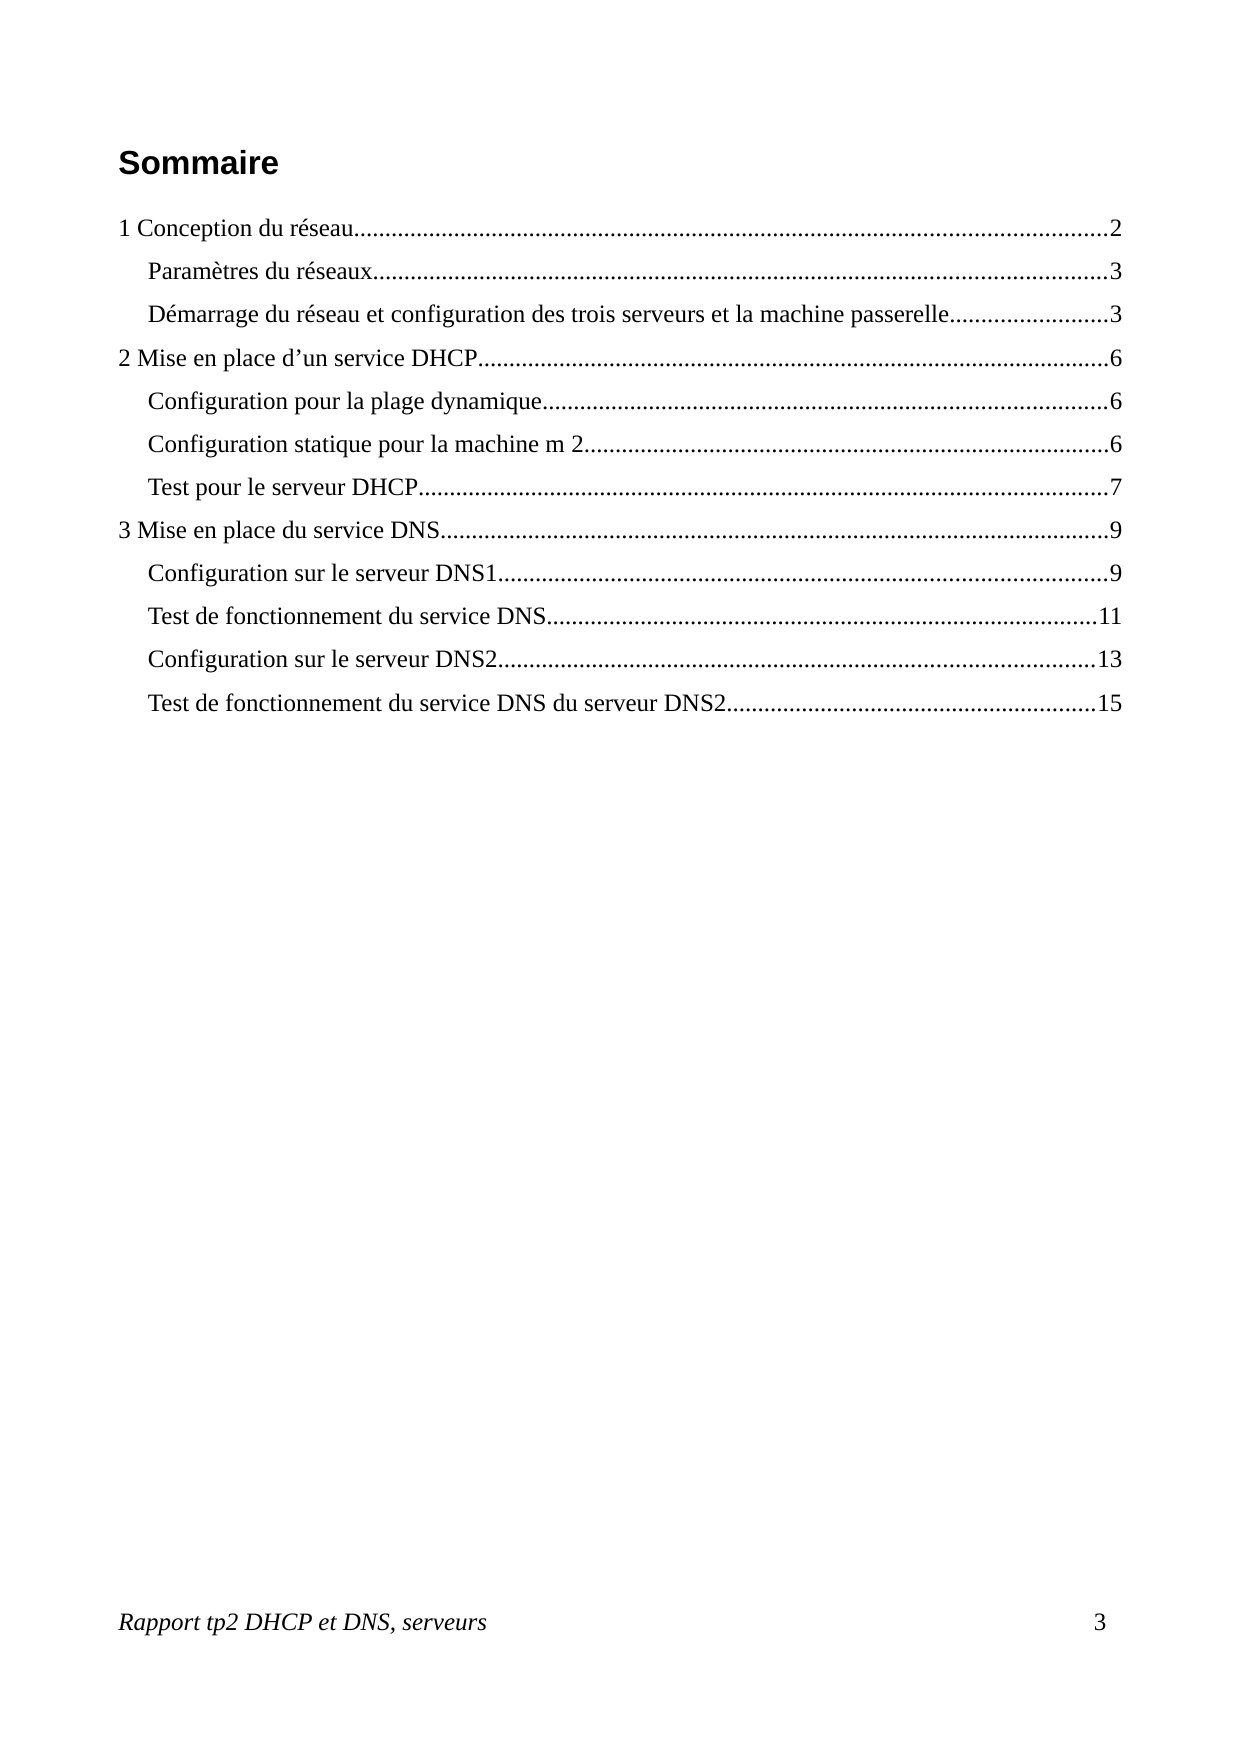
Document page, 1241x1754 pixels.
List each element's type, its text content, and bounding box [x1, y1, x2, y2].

text Paramètres du réseaux 3 [148, 256, 1122, 285]
text Configuration statique pour la machine m 2 6 [148, 429, 1122, 458]
subtitle Sommaire [118, 143, 1122, 182]
text 2 Mise en place d’un service DHCP 6 [118, 343, 1122, 371]
text 1 Conception du réseau 2 [118, 213, 1122, 242]
text Test pour le serveur DHCP 7 [148, 472, 1122, 501]
text Configuration sur le serveur DNS1 9 [148, 558, 1122, 587]
text Test de fonctionnement du service DNS 11 [148, 601, 1122, 630]
text Démarrage du réseau et configuration des trois serveurs et la machine passerelle 3 [148, 299, 1122, 328]
text Test de fonctionnement du service DNS du serveur DNS2 15 [148, 688, 1122, 716]
text Configuration sur le serveur DNS2 13 [148, 644, 1122, 673]
text Configuration pour la plage dynamique 6 [148, 386, 1122, 414]
text 3 Mise en place du service DNS 9 [118, 515, 1122, 544]
